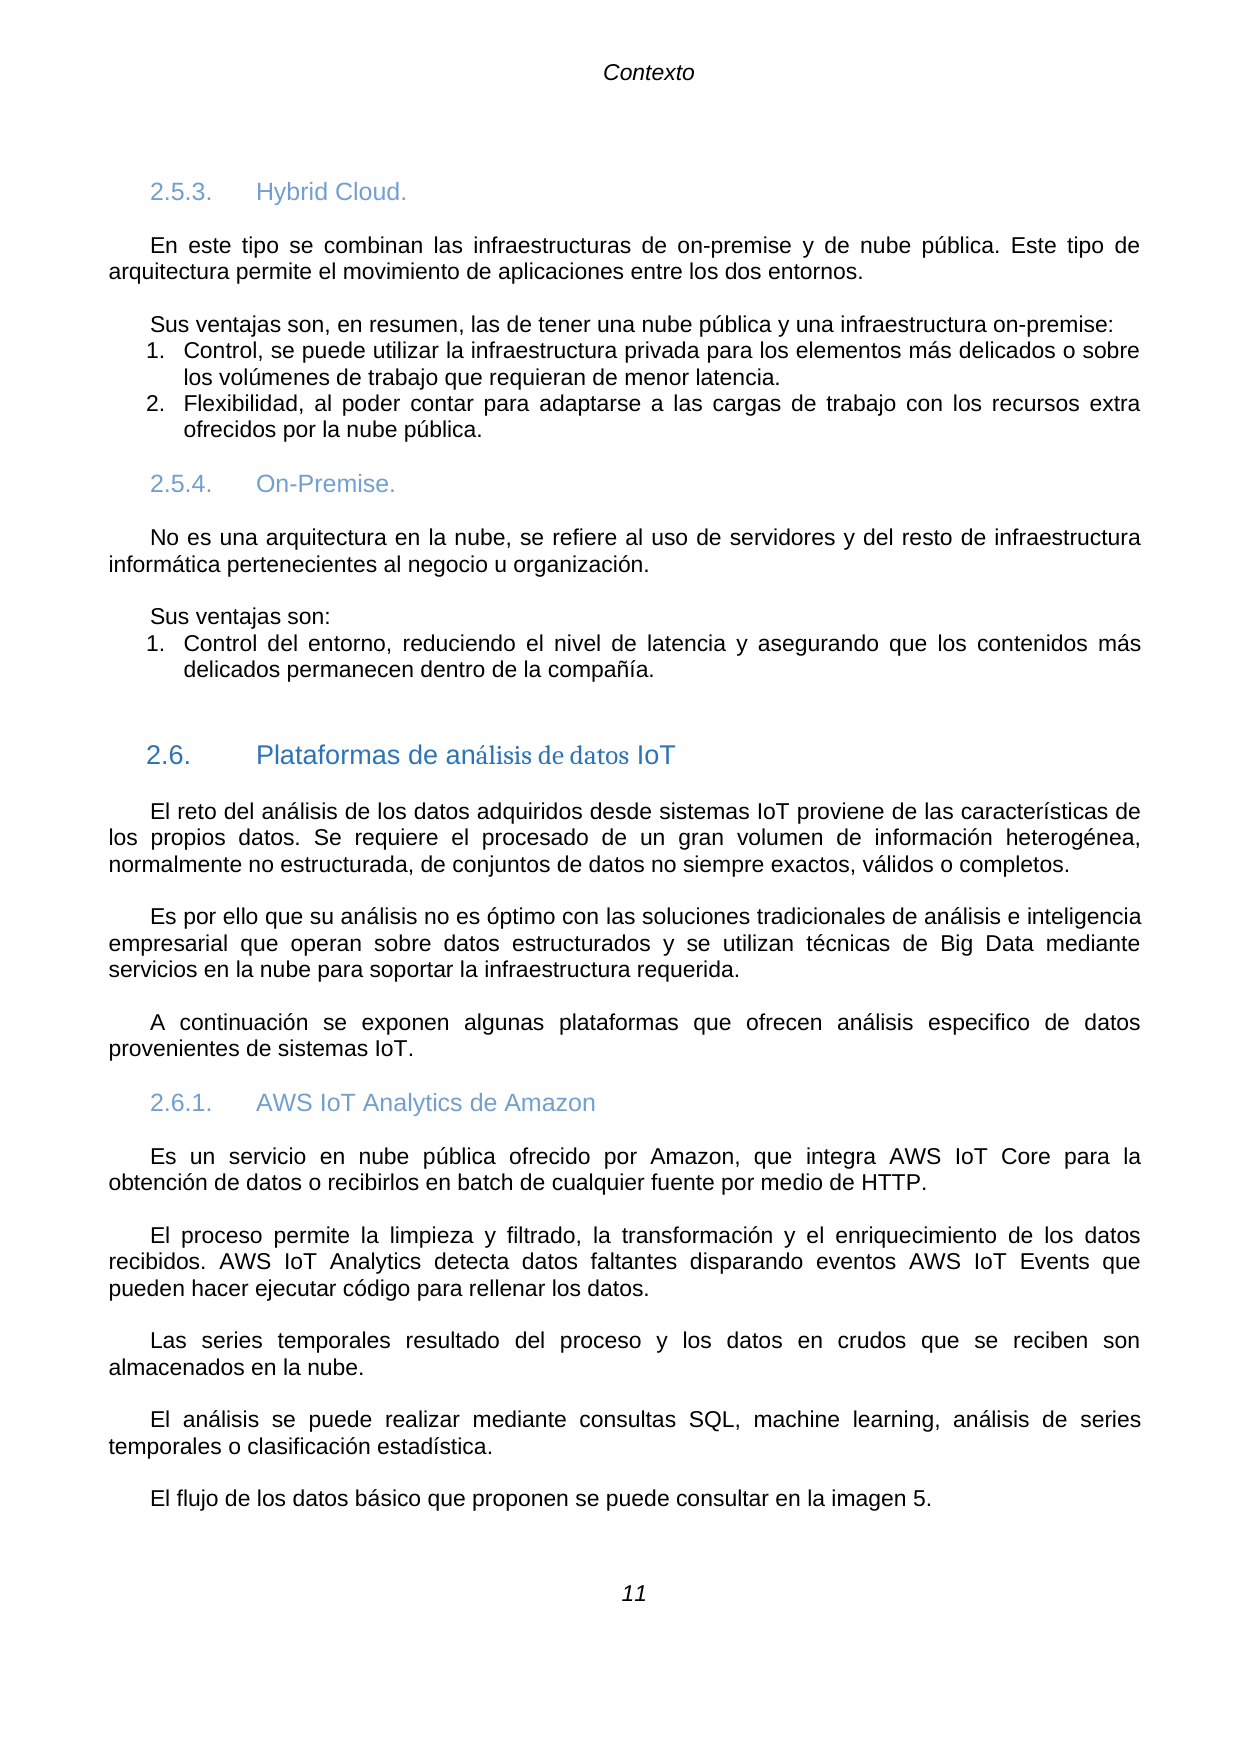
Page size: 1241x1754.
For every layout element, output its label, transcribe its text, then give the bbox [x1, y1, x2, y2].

text Las series temporales resultado del proceso y los datos en crudos que se reciben son almacenados en la nube. [108, 1327, 1142, 1380]
list Control del entorno, reduciendo el nivel de latencia y asegurando que los contenidos más delicados permanecen dentro de la compañía. [146, 630, 1142, 682]
text El reto del análisis de los datos adquiridos desde sistemas IoT proviene de las características de los propios datos. Se requiere el procesado de un gran volumen de información heterogénea, normalmente no estructurada, de conjuntos de datos no siempre exactos, válidos o completos. [108, 798, 1142, 877]
text Sus ventajas son: [108, 603, 1142, 630]
list Control, se puede utilizar la infraestructura privada para los elementos más delicados o sobre los volúmenes de trabajo que requieran de menor latencia. [146, 337, 1142, 390]
text A continuación se exponen algunas plataformas que ofrecen análisis especifico de datos provenientes de sistemas IoT. [108, 1009, 1142, 1061]
text En este tipo se combinan las infraestructuras de on-premise y de nube pública. Este tipo de arquitectura permite el movimiento de aplicaciones entre los dos entornos. [108, 232, 1142, 285]
text No es una arquitectura en la nube, se refiere al uso de servidores y del resto de infraestructura informática pertenecientes al negocio u organización. [108, 524, 1142, 577]
subtitle Hybrid Cloud. [150, 177, 1142, 206]
text Es un servicio en nube pública ofrecido por Amazon, que integra AWS IoT Core para la obtención de datos o recibirlos en batch de cualquier fuente por medio de HTTP. [108, 1143, 1142, 1196]
text Sus ventajas son, en resumen, las de tener una nube pública y una infraestructura on-premise: [108, 311, 1142, 337]
subtitle AWS IoT Analytics de Amazon [150, 1088, 1142, 1116]
text El flujo de los datos básico que proponen se puede consultar en la imagen 5. [108, 1485, 1142, 1512]
subtitle On-Premise. [150, 469, 1142, 498]
subtitle Plataformas de análisis de datos IoT [146, 739, 1142, 771]
text El proceso permite la limpieza y filtrado, la transformación y el enriquecimiento de los datos recibidos. AWS IoT Analytics detecta datos faltantes disparando eventos AWS IoT Events que pueden hacer ejecutar código para rellenar los datos. [108, 1222, 1142, 1301]
text El análisis se puede realizar mediante consultas SQL, machine learning, análisis de series temporales o clasificación estadística. [108, 1406, 1142, 1459]
text Es por ello que su análisis no es óptimo con las soluciones tradicionales de análisis e inteligencia empresarial que operan sobre datos estructurados y se utilizan técnicas de Big Data mediante servicios en la nube para soportar la infraestructura requerida. [108, 903, 1142, 982]
list Flexibilidad, al poder contar para adaptarse a las cargas de trabajo con los recursos extra ofrecidos por la nube pública. [146, 390, 1142, 443]
